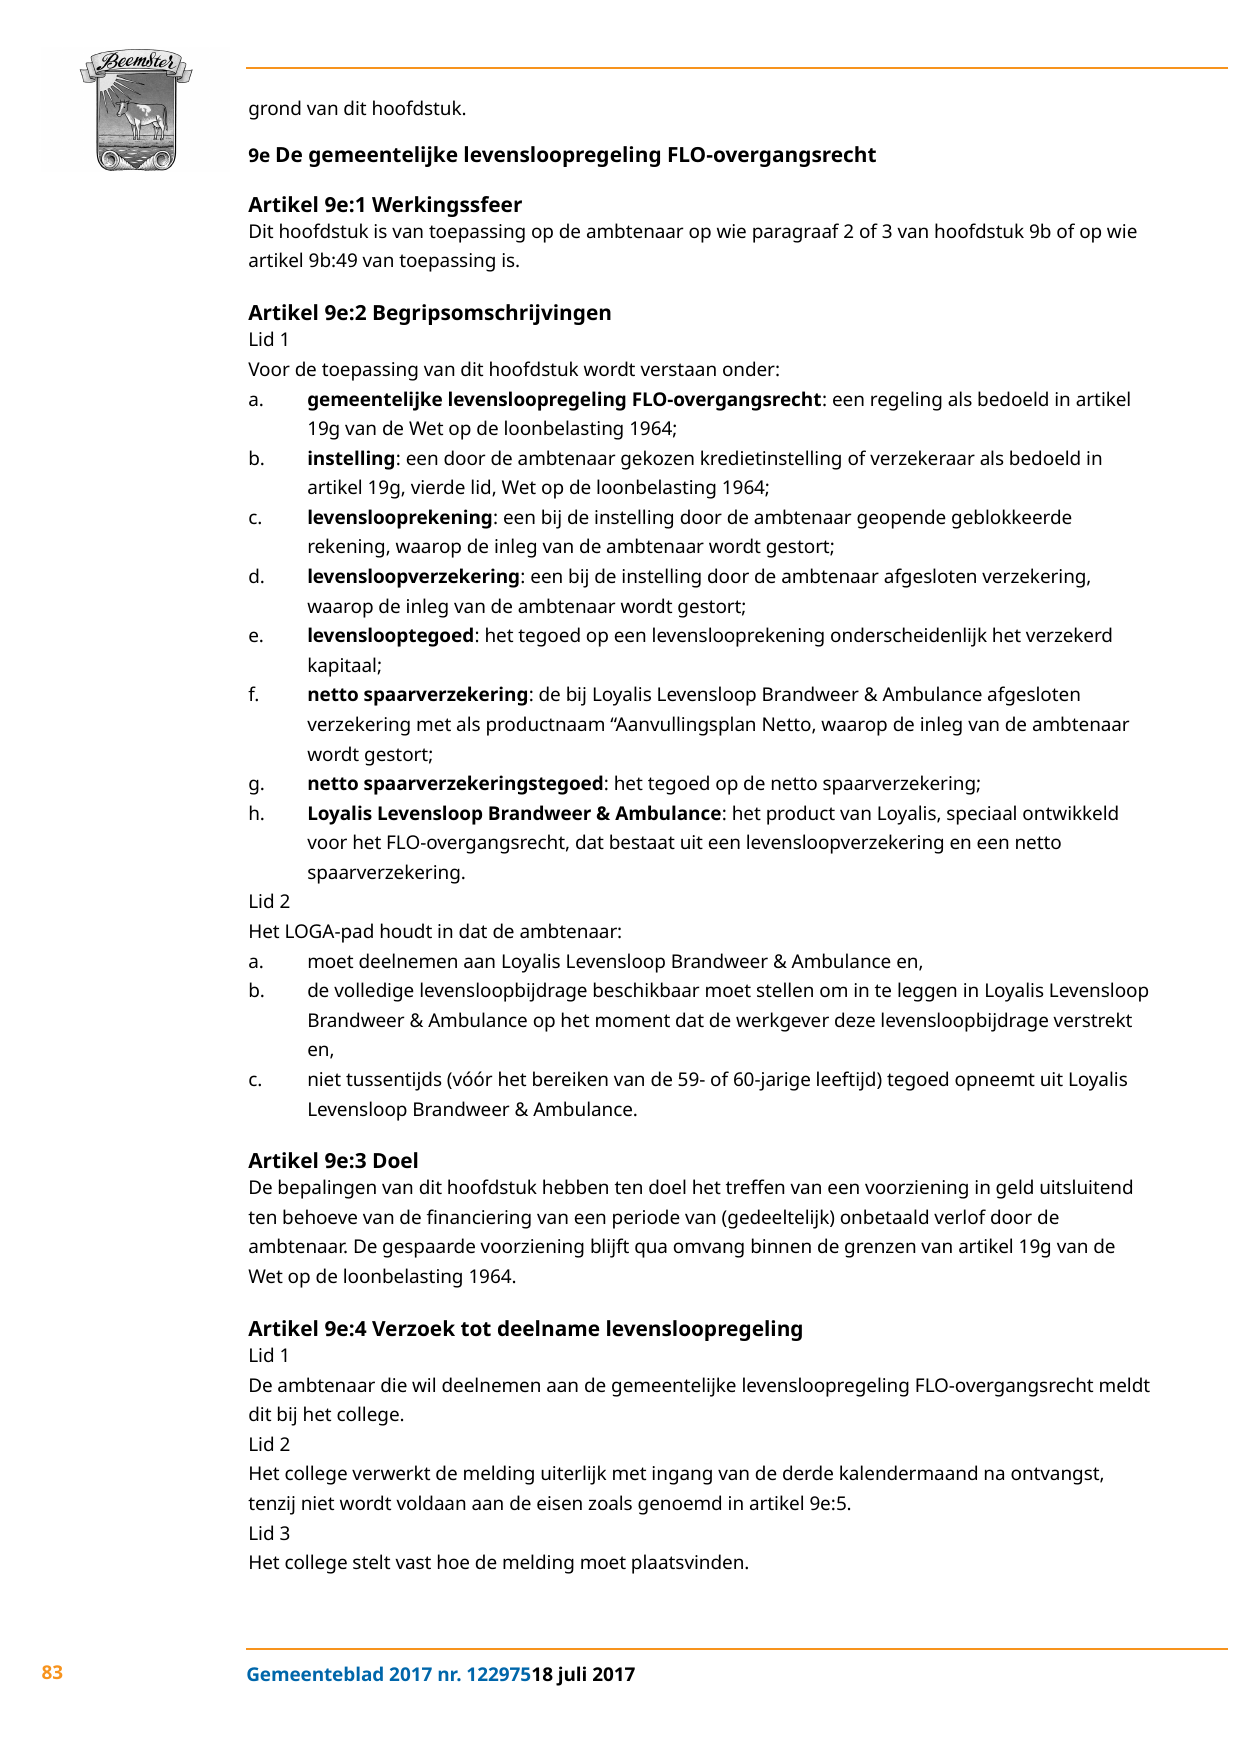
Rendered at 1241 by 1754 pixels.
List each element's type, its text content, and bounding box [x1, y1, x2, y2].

list netto spaarverzekering: de bij Loyalis Levensloop Brandweer & Ambulance afgesloten verzekering met als productnaam “Aanvullingsplan Netto, waarop de inleg van de ambtenaar wordt gestort; [248, 682, 1152, 766]
text Het college verwerkt de melding uiterlijk met ingang van de derde kalendermaand na ontvangst, tenzij niet wordt voldaan aan de eisen zoals genoemd in artikel 9e:5. [248, 1461, 1152, 1516]
list niet tussentijds (vóór het bereiken van de 59- of 60-jarige leeftijd) tegoed opneemt uit Loyalis Levensloop Brandweer & Ambulance. [248, 1066, 1152, 1121]
text Het college stelt vast hoe de melding moet plaatsvinden. [248, 1549, 1152, 1575]
list moet deelnemen aan Loyalis Levensloop Brandweer & Ambulance en, [248, 948, 1152, 973]
list netto spaarverzekeringstegoed: het tegoed op de netto spaarverzekering; [248, 770, 1152, 796]
text Het LOGA-pad houdt in dat de ambtenaar: [248, 918, 1152, 944]
text Artikel 9e:4 Verzoek tot deelname levensloopregeling [248, 1314, 1152, 1342]
text Voor de toepassing van dit hoofdstuk wordt verstaan onder: [248, 356, 1152, 382]
text Lid 1 [248, 1342, 1152, 1368]
text Lid 1 [248, 327, 1152, 352]
picture [41, 47, 231, 172]
text Artikel 9e:1 Werkingssfeer [248, 190, 1152, 218]
text Artikel 9e:2 Begripsomschrijvingen [248, 298, 1152, 327]
list gemeentelijke levensloopregeling FLO-overgangsrecht: een regeling als bedoeld in artikel 19g van de Wet op de loonbelasting 1964; [248, 386, 1152, 441]
text Dit hoofdstuk is van toepassing op de ambtenaar op wie paragraaf 2 of 3 van hoofdstuk 9b of op wie artikel 9b:49 van toepassing is. [248, 218, 1152, 273]
text Lid 2 [248, 889, 1152, 914]
list levenslooprekening: een bij de instelling door de ambtenaar geopende geblokkeerde rekening, waarop de inleg van de ambtenaar wordt gestort; [248, 504, 1152, 559]
list levensloopverzekering: een bij de instelling door de ambtenaar afgesloten verzekering, waarop de inleg van de ambtenaar wordt gestort; [248, 563, 1152, 618]
text De bepalingen van dit hoofdstuk hebben ten doel het treffen van een voorziening in geld uitsluitend ten behoeve van de financiering van een periode van (gedeeltelijk) onbetaald verlof door de ambtenaar. De gespaarde voorziening blijft qua omvang binnen de grenzen van artikel 19g van de Wet op de loonbelasting 1964. [248, 1174, 1152, 1289]
text Artikel 9e:3 Doel [248, 1146, 1152, 1174]
text Lid 2 [248, 1431, 1152, 1457]
text grond van dit hoofdstuk. [248, 95, 1152, 121]
text De ambtenaar die wil deelnemen aan de gemeentelijke levensloopregeling FLO-overgangsrecht meldt dit bij het college. [248, 1372, 1152, 1427]
text Lid 3 [248, 1520, 1152, 1545]
list Loyalis Levensloop Brandweer & Ambulance: het product van Loyalis, speciaal ontwikkeld voor het FLO-overgangsrecht, dat bestaat uit een levensloopverzekering en een netto spaarverzekering. [248, 800, 1152, 885]
text 9e De gemeentelijke levensloopregeling FLO-overgangsrecht [248, 140, 1152, 169]
list de volledige levensloopbijdrage beschikbaar moet stellen om in te leggen in Loyalis Levensloop Brandweer & Ambulance op het moment dat de werkgever deze levensloopbijdrage verstrekt en, [248, 977, 1152, 1062]
list instelling: een door de ambtenaar gekozen kredietinstelling of verzekeraar als bedoeld in artikel 19g, vierde lid, Wet op de loonbelasting 1964; [248, 445, 1152, 500]
list levenslooptegoed: het tegoed op een levenslooprekening onderscheidenlijk het verzekerd kapitaal; [248, 622, 1152, 678]
